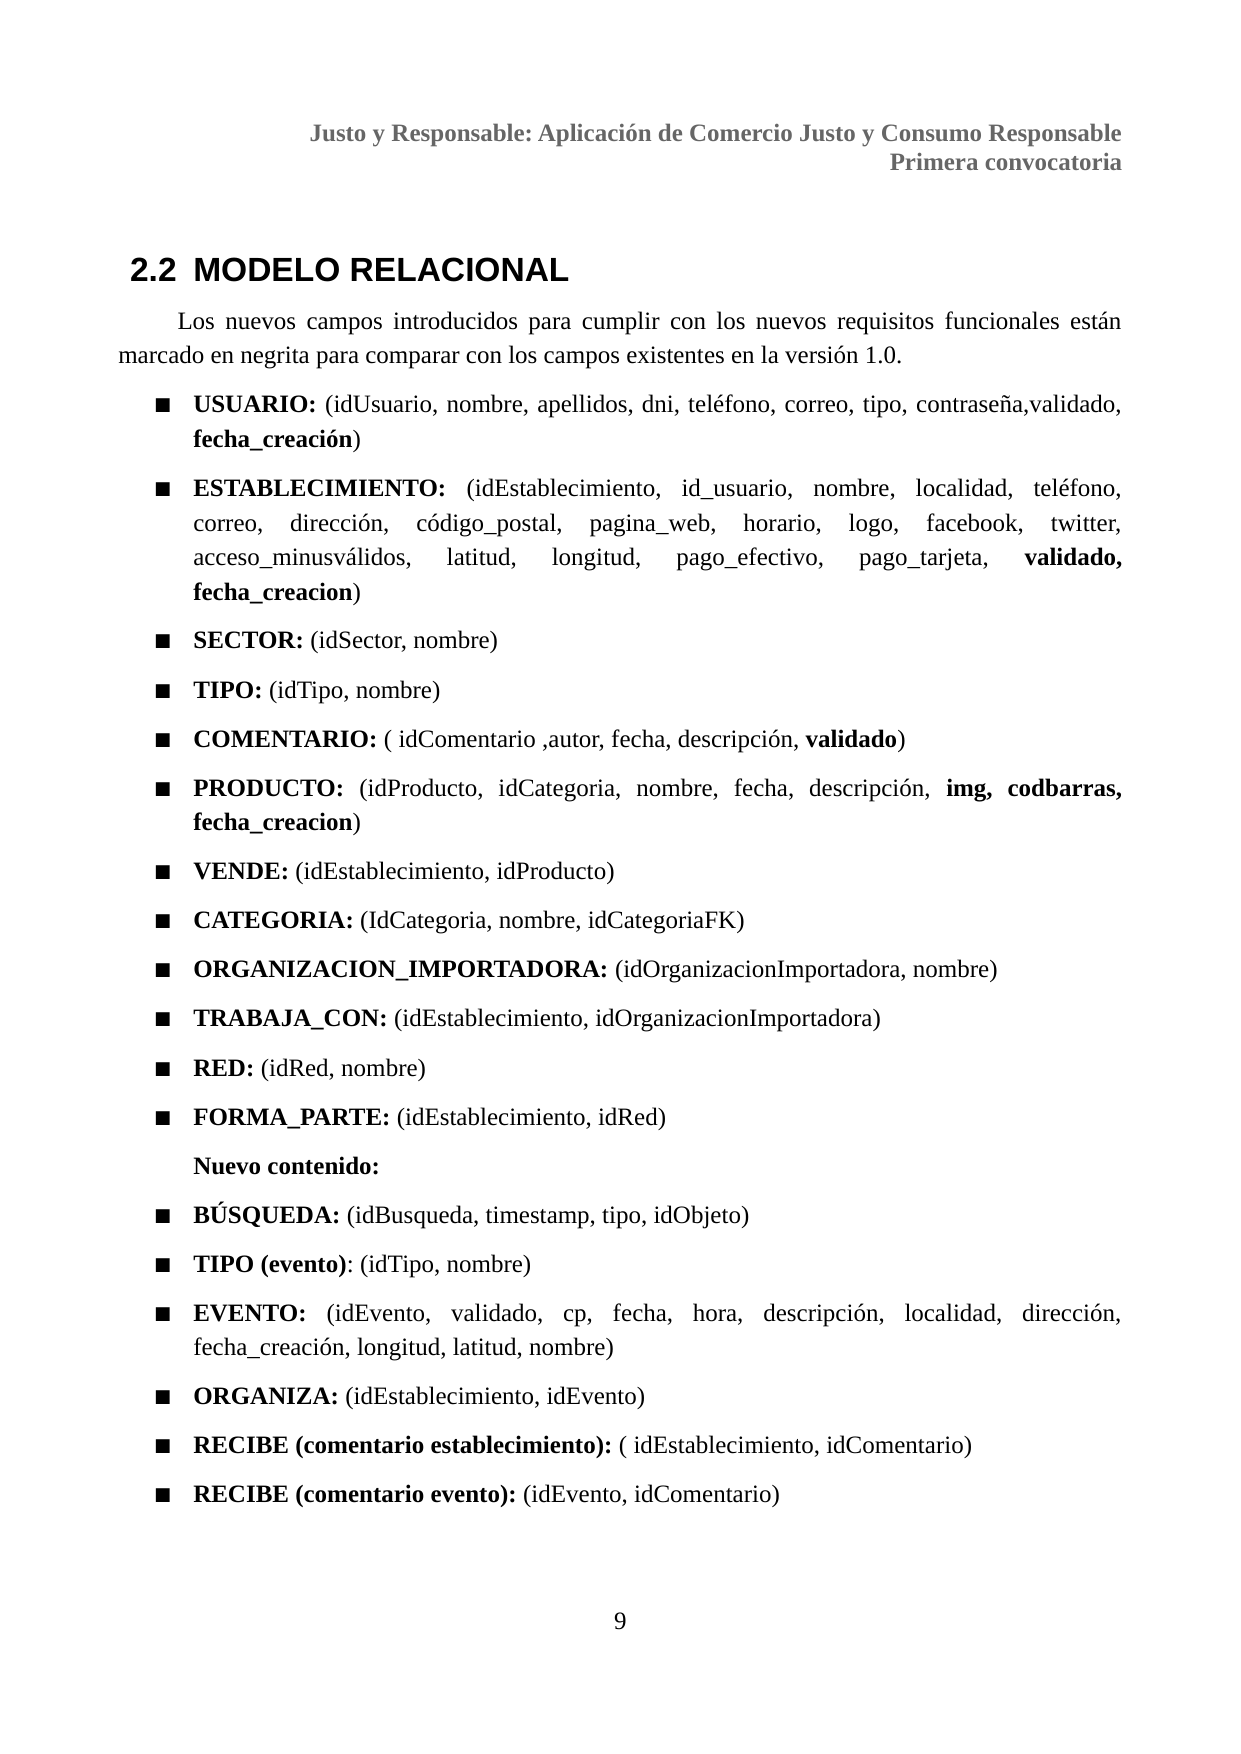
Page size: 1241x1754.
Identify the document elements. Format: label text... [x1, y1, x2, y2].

list TIPO: (idTipo, nombre) [156, 675, 1122, 703]
list RECIBE (comentario evento): (idEvento, idComentario) [156, 1479, 1122, 1508]
list PRODUCTO: (idProducto, idCategoria, nombre, fecha, descripción, img, codbarras, fecha_creacion) [156, 773, 1122, 836]
list ORGANIZA: (idEstablecimiento, idEvento) [156, 1381, 1122, 1410]
list RECIBE (comentario establecimiento): ( idEstablecimiento, idComentario) [156, 1431, 1122, 1459]
list TIPO (evento): (idTipo, nombre) [156, 1249, 1122, 1278]
list VENDE: (idEstablecimiento, idProducto) [156, 856, 1122, 885]
list ORGANIZACION_IMPORTADORA: (idOrganizacionImportadora, nombre) [156, 954, 1122, 983]
list USUARIO: (idUsuario, nombre, apellidos, dni, teléfono, correo, tipo, contraseña,validado, fecha_creación) [156, 389, 1122, 453]
list CATEGORIA: (IdCategoria, nombre, idCategoriaFK) [156, 905, 1122, 934]
list ESTABLECIMIENTO: (idEstablecimiento, id_usuario, nombre, localidad, teléfono, correo, dirección, código_postal, pagina_web, horario, logo, facebook, twitter, acceso_minusválidos, latitud, longitud, pago_efectivo, pago_tarjeta, validado, fecha_creacion) [156, 473, 1122, 605]
list TRABAJA_CON: (idEstablecimiento, idOrganizacionImportadora) [156, 1003, 1122, 1032]
list FORMA_PARTE: (idEstablecimiento, idRed) [156, 1102, 1122, 1130]
list RED: (idRed, nombre) [156, 1053, 1122, 1081]
text Los nuevos campos introducidos para cumplir con los nuevos requisitos funcionales están marcado en negrita para comparar con los campos existentes en la versión 1.0. [118, 306, 1122, 369]
list COMENTARIO: ( idComentario ,autor, fecha, descripción, validado) [156, 724, 1122, 752]
subtitle MODELO RELACIONAL [121, 234, 1122, 294]
list EVENTO: (idEvento, validado, cp, fecha, hora, descripción, localidad, dirección, fecha_creación, longitud, latitud, nombre) [156, 1298, 1122, 1361]
list SECTOR: (idSector, nombre) [156, 626, 1122, 654]
list BÚSQUEDA: (idBusqueda, timestamp, tipo, idObjeto) [156, 1200, 1122, 1228]
list Nuevo contenido: [156, 1151, 1122, 1179]
